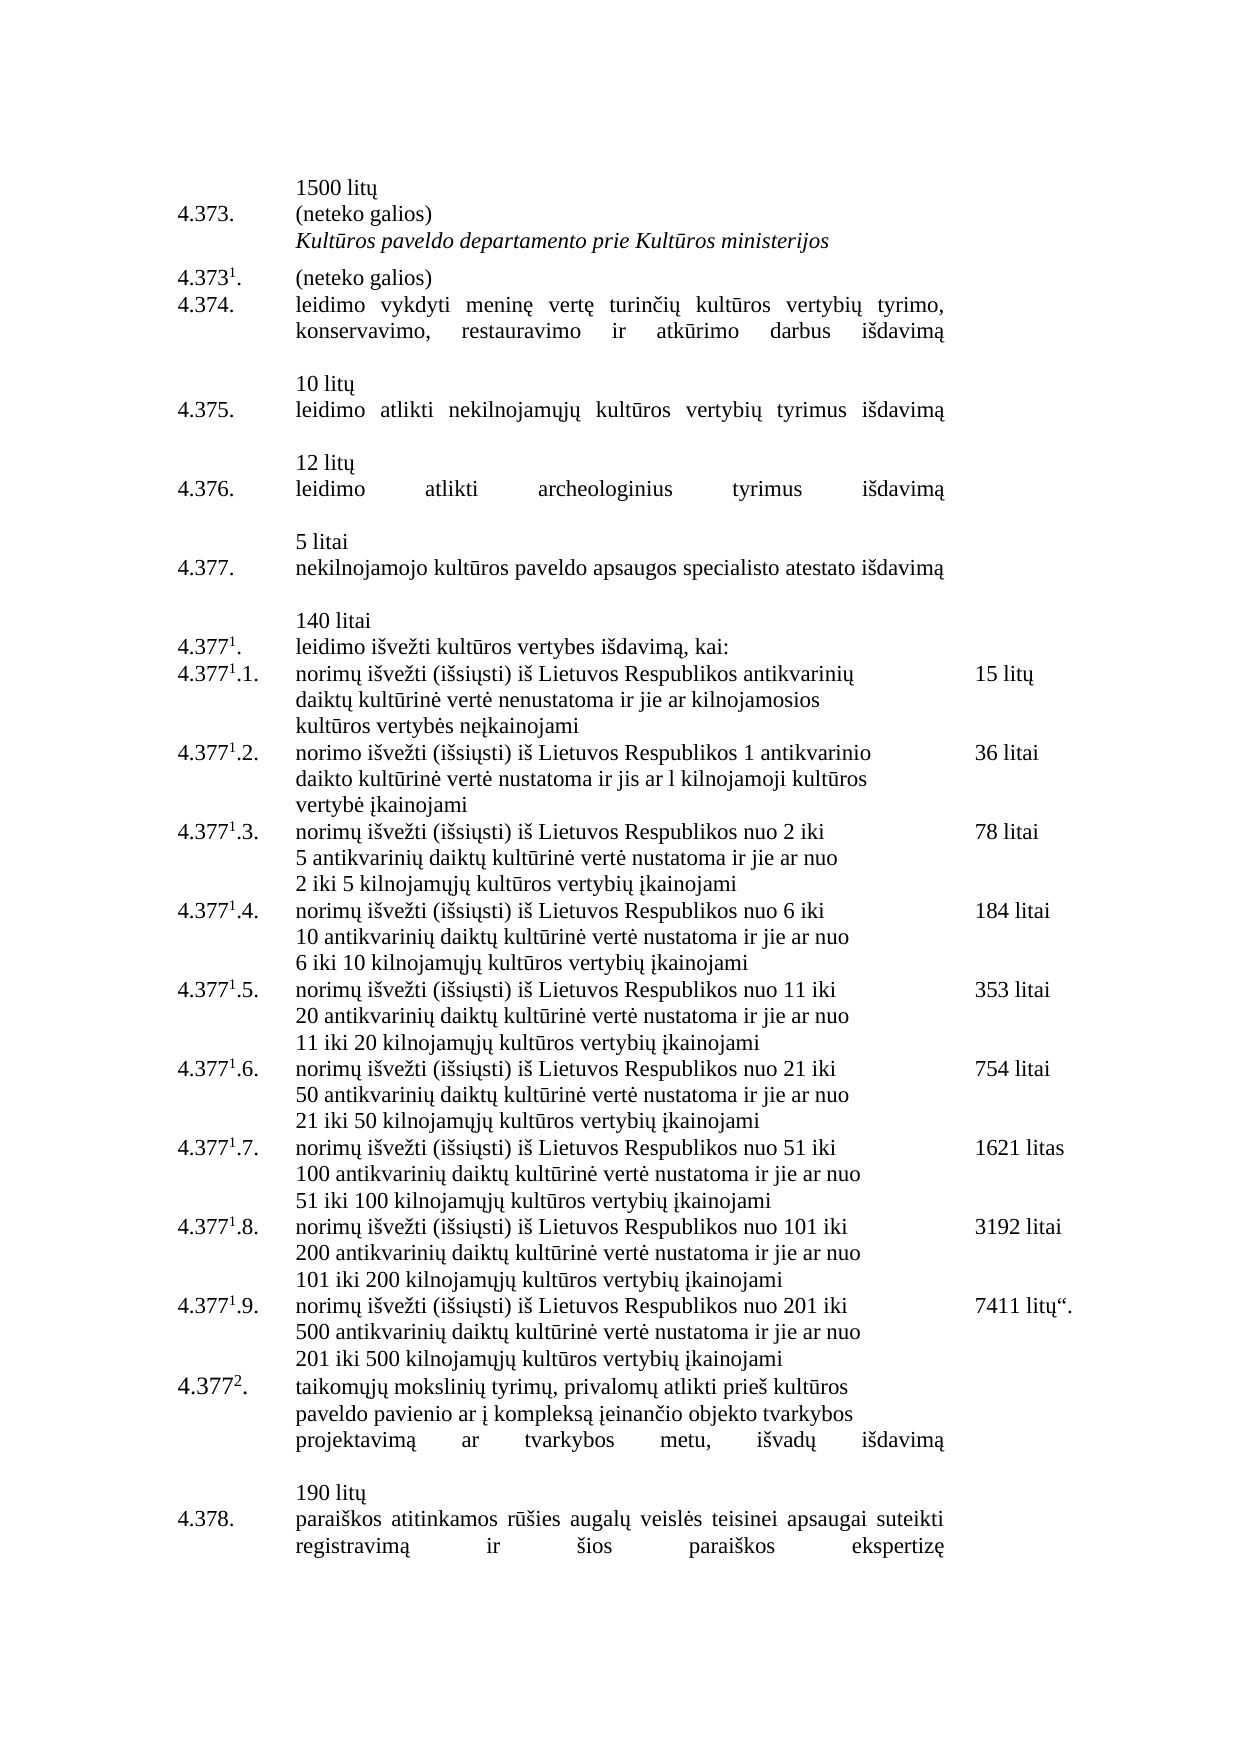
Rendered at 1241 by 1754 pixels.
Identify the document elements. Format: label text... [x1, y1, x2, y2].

text 4.3772. taikomųjų mokslinių tyrimų, privalomų atlikti prieš kultūros [177, 1371, 1122, 1400]
text 4.3771.1. norimų išvežti (išsiųsti) iš Lietuvos Respublikos antikvarinių 15 litų [177, 659, 1122, 686]
text paveldo pavienio ar į kompleksą įeinančio objekto tvarkybos [177, 1400, 1122, 1426]
text 4.3771.8. norimų išvežti (išsiųsti) iš Lietuvos Respublikos nuo 101 iki 3192 litai [177, 1213, 1122, 1239]
text kultūros vertybės neįkainojami [177, 712, 1122, 739]
text 4.376. leidimo atlikti archeologinius tyrimus išdavimą 5 litai [177, 475, 945, 554]
text 4.3771.6. norimų išvežti (išsiųsti) iš Lietuvos Respublikos nuo 21 iki 754 litai [177, 1055, 1122, 1081]
text 4.373. (neteko galios) [177, 200, 945, 227]
text 11 iki 20 kilnojamųjų kultūros vertybių įkainojami [177, 1028, 1122, 1055]
text 1500 litų [177, 148, 945, 200]
text 4.374. leidimo vykdyti meninę vertę turinčių kultūros vertybių tyrimo, konservavimo, restauravimo ir atkūrimo darbus išdavimą 10 litų [177, 291, 945, 396]
text Kultūros paveldo departamento prie Kultūros ministerijos [177, 227, 945, 253]
text 20 antikvarinių daiktų kultūrinė vertė nustatoma ir jie ar nuo [177, 1002, 1122, 1028]
text 500 antikvarinių daiktų kultūrinė vertė nustatoma ir jie ar nuo [177, 1318, 1122, 1345]
text 4.3771.4. norimų išvežti (išsiųsti) iš Lietuvos Respublikos nuo 6 iki 184 litai [177, 897, 1122, 923]
text 4.3731. (neteko galios) [177, 253, 1122, 291]
text 50 antikvarinių daiktų kultūrinė vertė nustatoma ir jie ar nuo [177, 1081, 1122, 1108]
text daikto kultūrinė vertė nustatoma ir jis ar l kilnojamoji kultūros [177, 765, 1122, 791]
text vertybė įkainojami [177, 791, 1122, 818]
text 4.3771.7. norimų išvežti (išsiųsti) iš Lietuvos Respublikos nuo 51 iki 1621 litas [177, 1134, 1122, 1160]
text 200 antikvarinių daiktų kultūrinė vertė nustatoma ir jie ar nuo [177, 1239, 1122, 1266]
text 100 antikvarinių daiktų kultūrinė vertė nustatoma ir jie ar nuo [177, 1160, 1122, 1187]
text 4.3771.3. norimų išvežti (išsiųsti) iš Lietuvos Respublikos nuo 2 iki 78 litai [177, 818, 1122, 844]
text 201 iki 500 kilnojamųjų kultūros vertybių įkainojami [177, 1345, 1122, 1371]
text 101 iki 200 kilnojamųjų kultūros vertybių įkainojami [177, 1266, 1122, 1292]
text 51 iki 100 kilnojamųjų kultūros vertybių įkainojami [177, 1187, 1122, 1213]
text 4.377. nekilnojamojo kultūros paveldo apsaugos specialisto atestato išdavimą 140 litai [177, 554, 945, 633]
text 10 antikvarinių daiktų kultūrinė vertė nustatoma ir jie ar nuo [177, 923, 1122, 949]
text 4.3771.2. norimo išvežti (išsiųsti) iš Lietuvos Respublikos 1 antikvarinio 36 litai [177, 739, 1122, 765]
text 5 antikvarinių daiktų kultūrinė vertė nustatoma ir jie ar nuo [177, 844, 1122, 870]
text daiktų kultūrinė vertė nenustatoma ir jie ar kilnojamosios [177, 686, 1122, 712]
text 4.3771.5. norimų išvežti (išsiųsti) iš Lietuvos Respublikos nuo 11 iki 353 litai [177, 976, 1122, 1002]
text 4.3771.9. norimų išvežti (išsiųsti) iš Lietuvos Respublikos nuo 201 iki 7411 litų“. [177, 1292, 1122, 1318]
text 2 iki 5 kilnojamųjų kultūros vertybių įkainojami [177, 870, 1122, 897]
text 6 iki 10 kilnojamųjų kultūros vertybių įkainojami [177, 949, 1122, 976]
text 4.378. paraiškos atitinkamos rūšies augalų veislės teisinei apsaugai suteikti registravimą ir šios paraiškos ekspertizę [177, 1505, 945, 1558]
text projektavimą ar tvarkybos metu, išvadų išdavimą 190 litų [295, 1426, 945, 1505]
text 21 iki 50 kilnojamųjų kultūros vertybių įkainojami [177, 1108, 1122, 1134]
text 4.375. leidimo atlikti nekilnojamųjų kultūros vertybių tyrimus išdavimą 12 litų [177, 396, 945, 475]
text 4.3771. leidimo išvežti kultūros vertybes išdavimą, kai: [177, 633, 1122, 659]
